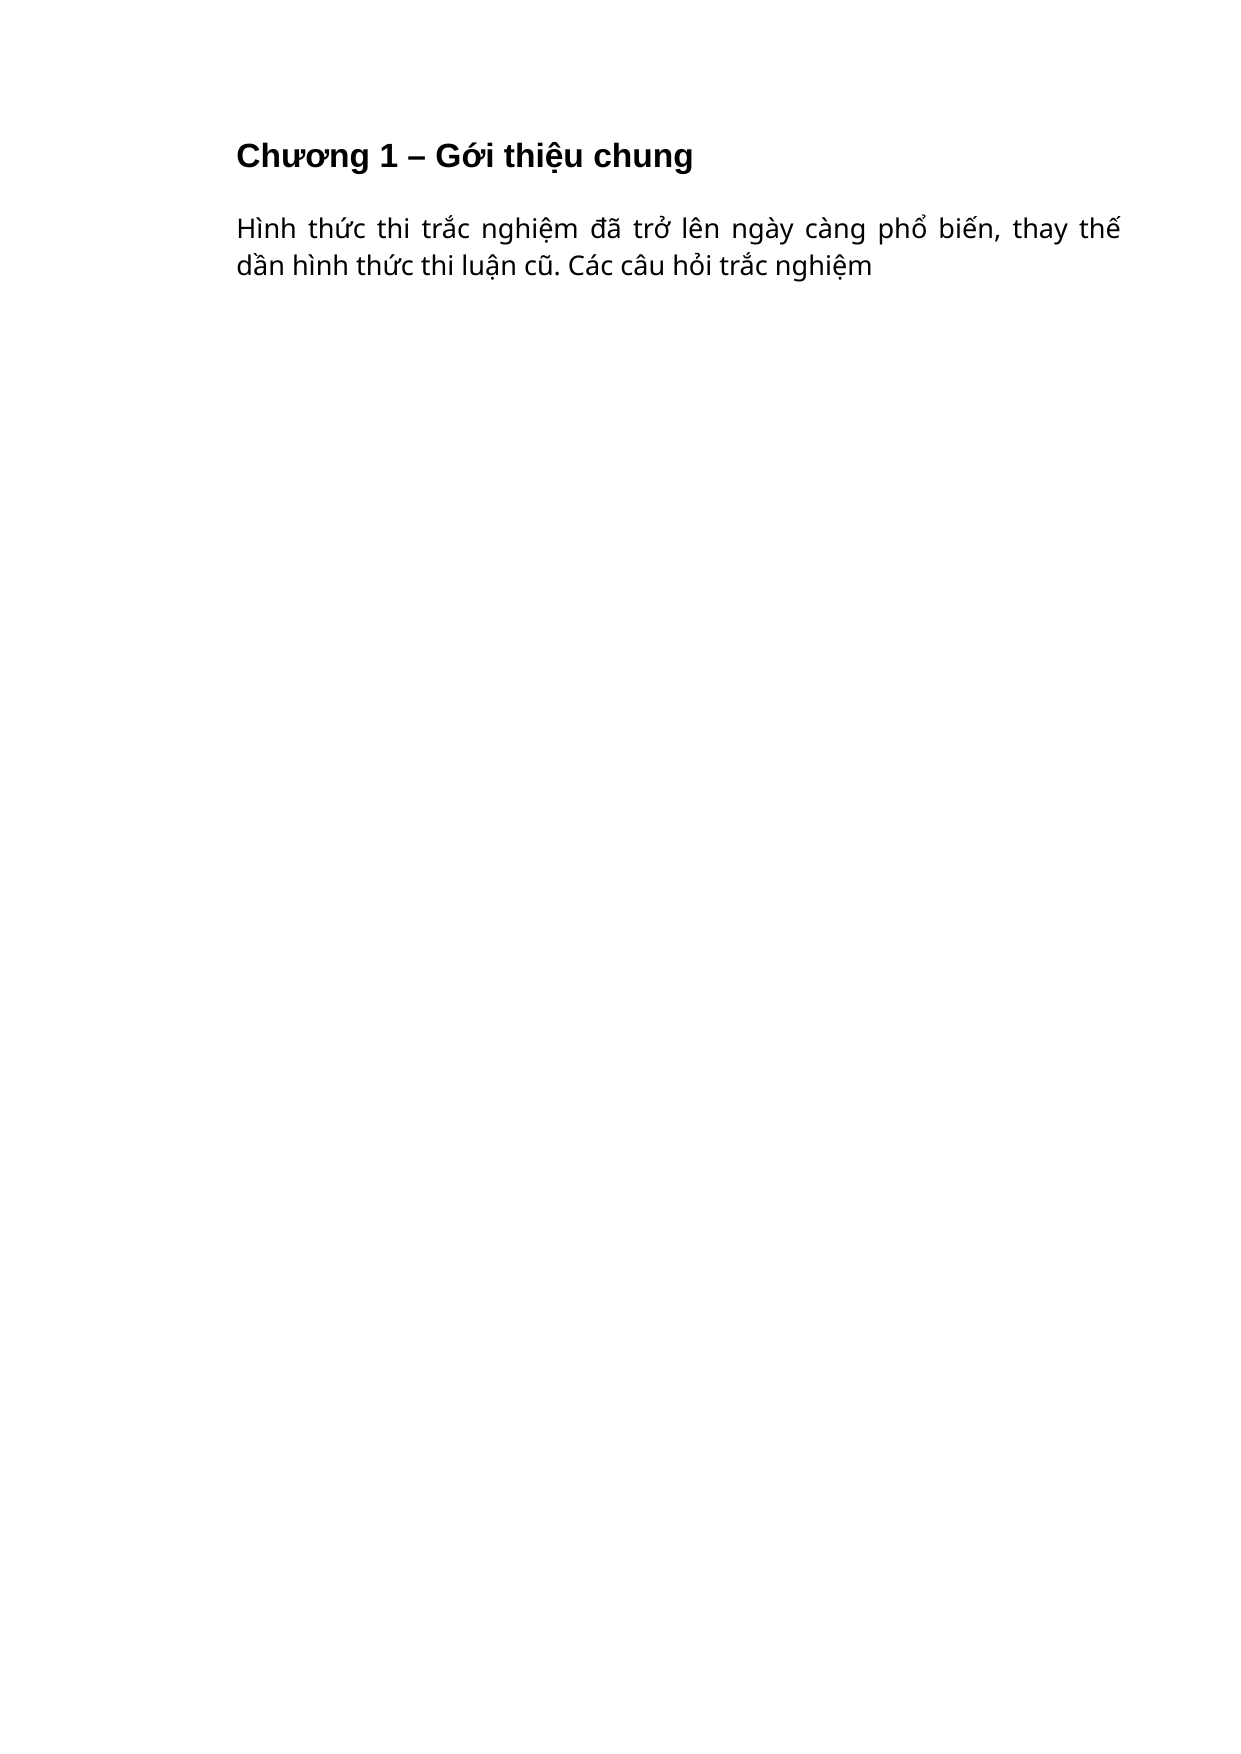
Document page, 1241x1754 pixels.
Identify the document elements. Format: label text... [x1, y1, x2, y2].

subtitle Chương 1 – Gới thiệu chung [236, 136, 1122, 174]
text Hình thức thi trắc nghiệm đã trở lên ngày càng phổ biến, thay thế dần hình thức thi luận cũ. Các câu hỏi trắc nghiệm [236, 210, 1122, 284]
